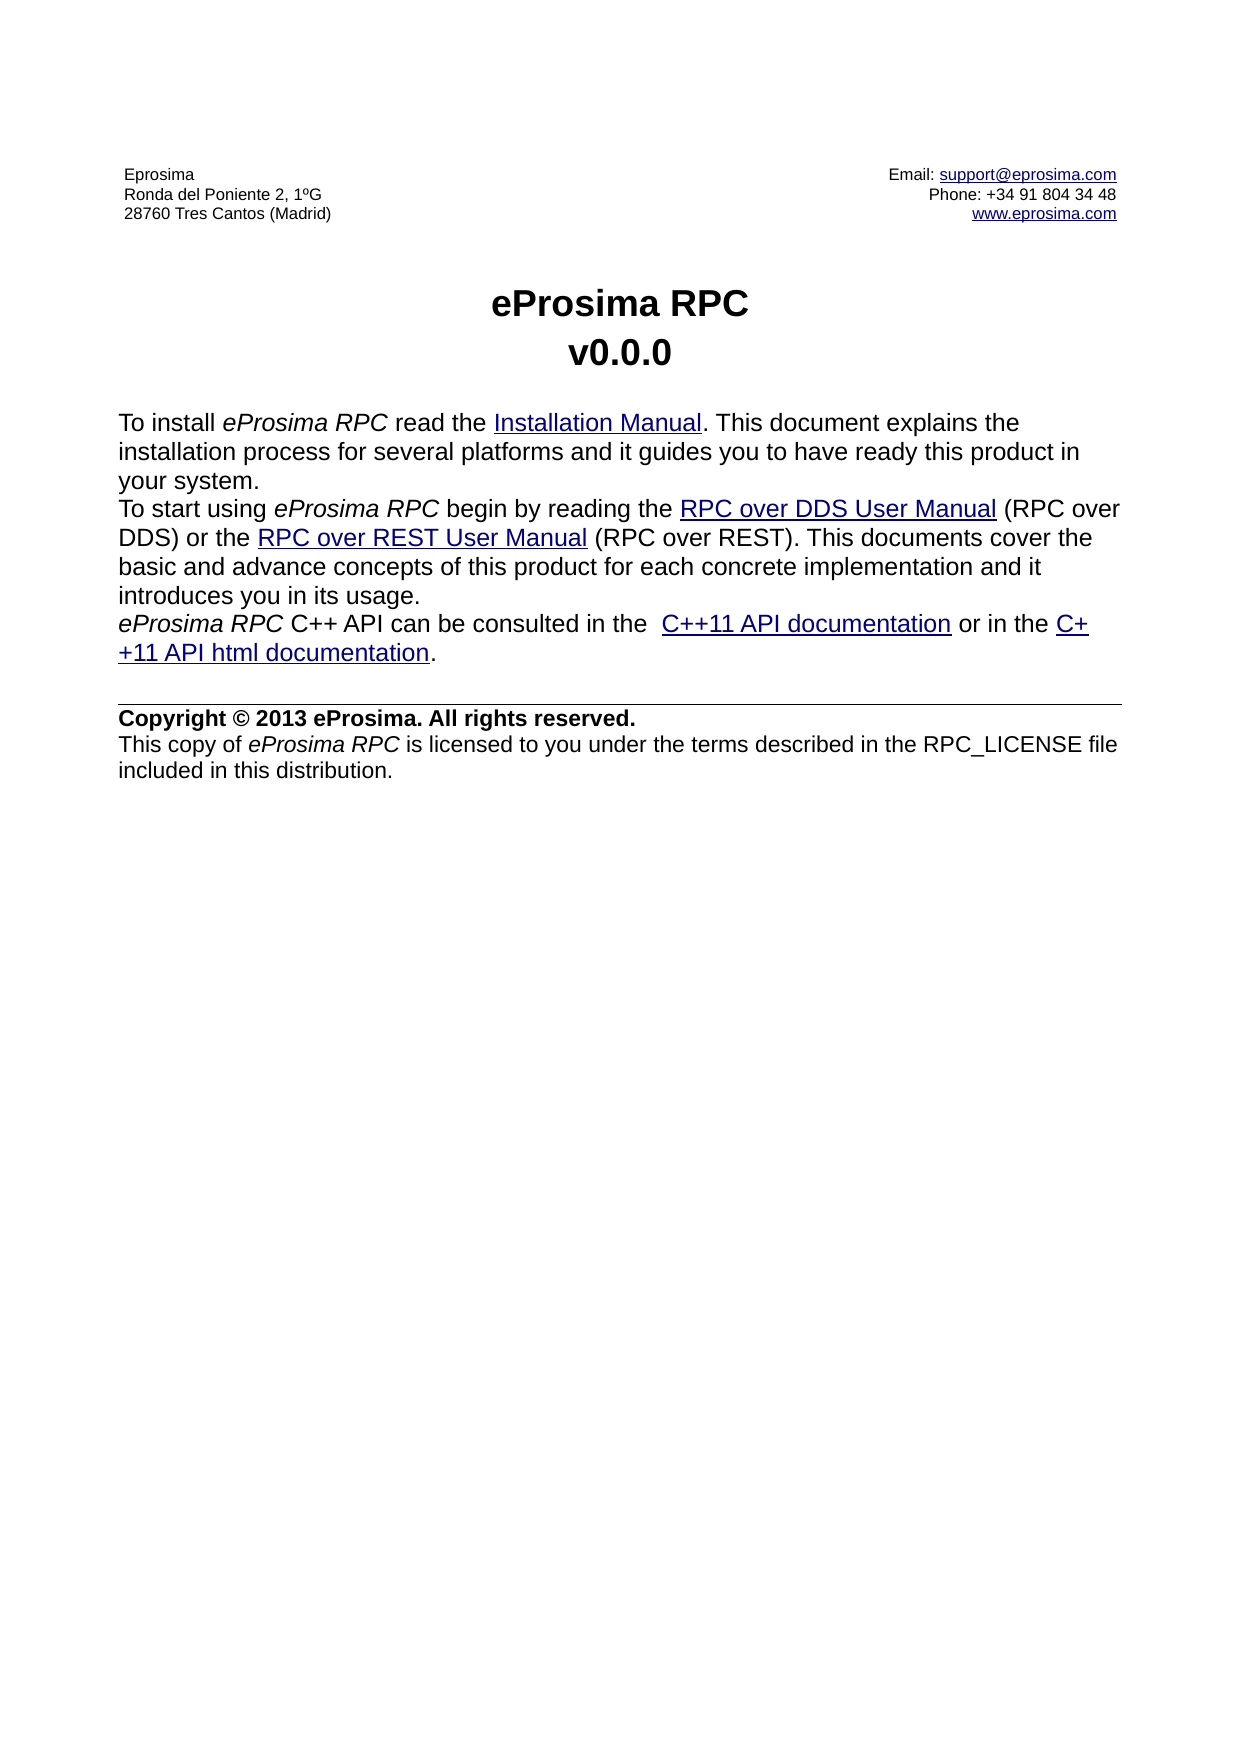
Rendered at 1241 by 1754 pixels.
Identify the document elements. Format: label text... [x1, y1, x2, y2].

text eProsima RPC C++ API can be consulted in the C++11 API documentation or in the C++11 API html documentation. [118, 609, 1122, 667]
text To install eProsima RPC read the Installation Manual. This document explains the installation process for several platforms and it guides you to have ready this product in your system. [118, 408, 1122, 494]
table_header eProsima RPC v0.0.0 [453, 159, 787, 379]
table_header Email: support@eprosima.com Phone: +34 91 804 34 48 www.eprosima.com [788, 159, 1122, 379]
text This copy of eProsima RPC is licensed to you under the terms described in the RPC_LICENSE file included in this distribution. [118, 731, 1122, 783]
text Copyright © 2013 eProsima. All rights reserved. [118, 705, 1122, 731]
table_header Eprosima Ronda del Poniente 2, 1ºG 28760 Tres Cantos (Madrid) [118, 159, 453, 379]
text To start using eProsima RPC begin by reading the RPC over DDS User Manual (RPC over DDS) or the RPC over REST User Manual (RPC over REST). This documents cover the basic and advance concepts of this product for each concrete implementation and it introduces you in its usage. [118, 494, 1122, 609]
